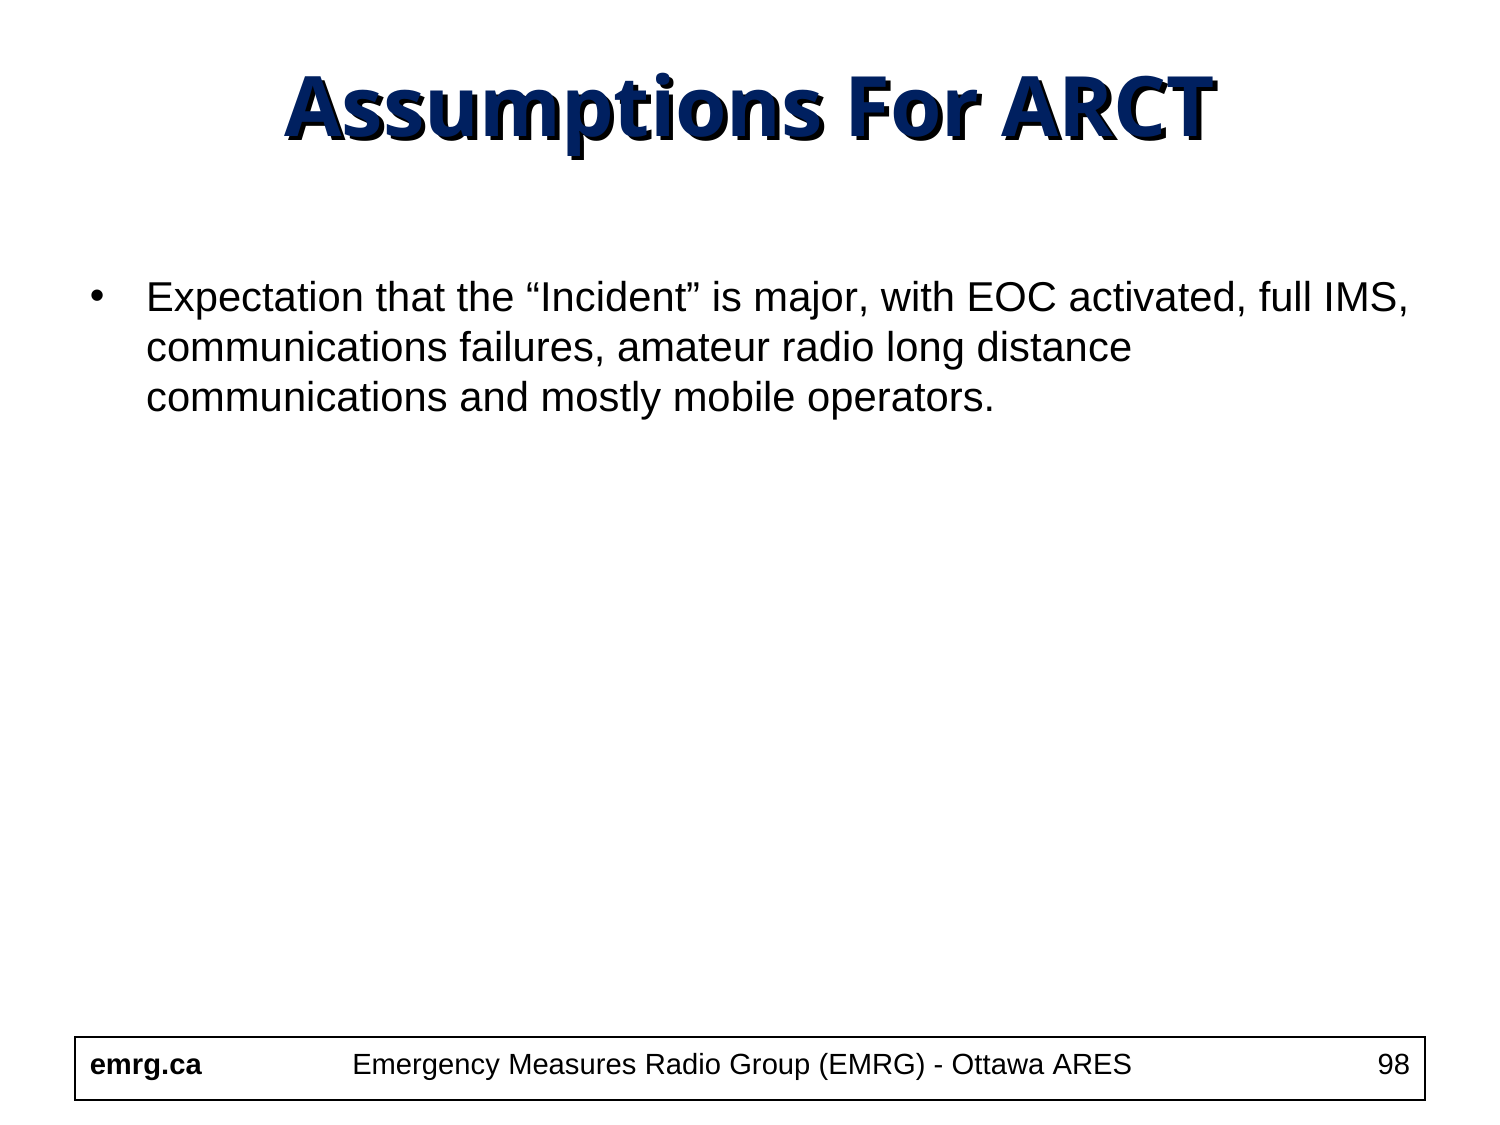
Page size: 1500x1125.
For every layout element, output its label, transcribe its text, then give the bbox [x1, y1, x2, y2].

text_box Emergency Measures Radio Group (EMRG) - Ottawa ARES [247, 1037, 1238, 1103]
text_box Expectation that the “Incident” is major, with EOC activated, full IMS, communications failures, amateur radio long distance communications and mostly mobile operators. [75, 262, 1426, 1005]
text_box [1246, 1037, 1426, 1103]
text_box Assumptions For ARCT [75, 45, 1426, 233]
